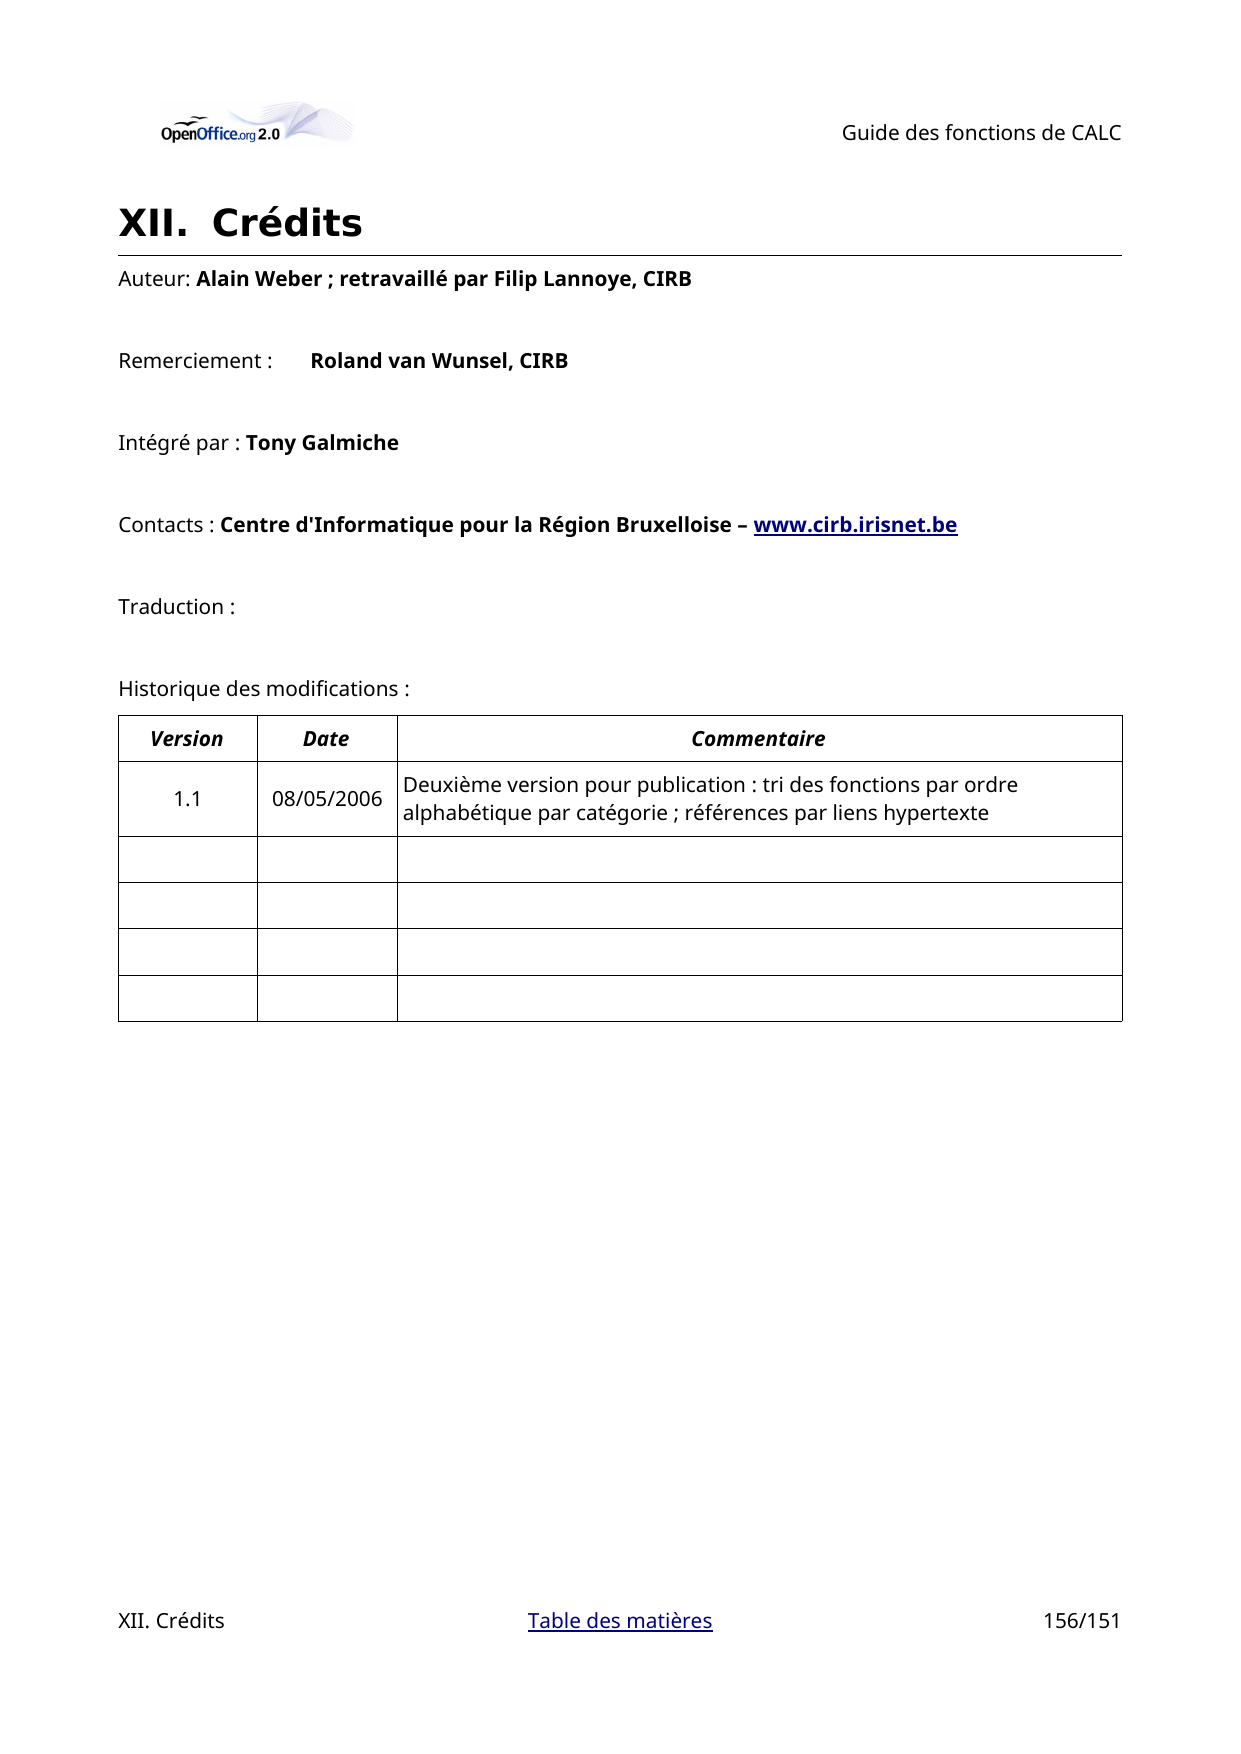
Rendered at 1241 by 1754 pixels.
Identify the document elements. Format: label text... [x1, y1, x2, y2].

table_cell [258, 883, 397, 928]
text Traduction : [118, 592, 1122, 621]
table_cell [398, 837, 1122, 882]
text Remerciement : Roland van Wunsel, CIRB [118, 346, 1122, 375]
table_cell [119, 883, 257, 928]
table_cell Deuxième version pour publication : tri des fonctions par ordre alphabétique par catégorie ; références par liens hypertexte [398, 762, 1122, 836]
table_cell [398, 929, 1122, 974]
table_cell [258, 976, 397, 1021]
table_cell [258, 929, 397, 974]
text Intégré par : Tony Galmiche [118, 428, 1122, 457]
table_cell [398, 883, 1122, 928]
table_header Date [258, 716, 397, 761]
table_cell [258, 837, 397, 882]
table_cell [119, 976, 257, 1021]
subtitle Crédits [118, 202, 1122, 255]
text Historique des modifications : [118, 674, 1122, 702]
table_header Version [119, 716, 257, 761]
table_cell [398, 976, 1122, 1021]
table_cell [119, 929, 257, 974]
table_header Commentaire [398, 716, 1122, 761]
table_cell 08/05/2006 [258, 762, 397, 836]
text Auteur: Alain Weber ; retravaillé par Filip Lannoye, CIRB [118, 264, 1122, 293]
table_cell 1.1 [119, 762, 257, 836]
table_cell [119, 837, 257, 882]
text Contacts : Centre d'Informatique pour la Région Bruxelloise – www.cirb.irisnet.be [118, 510, 1122, 539]
